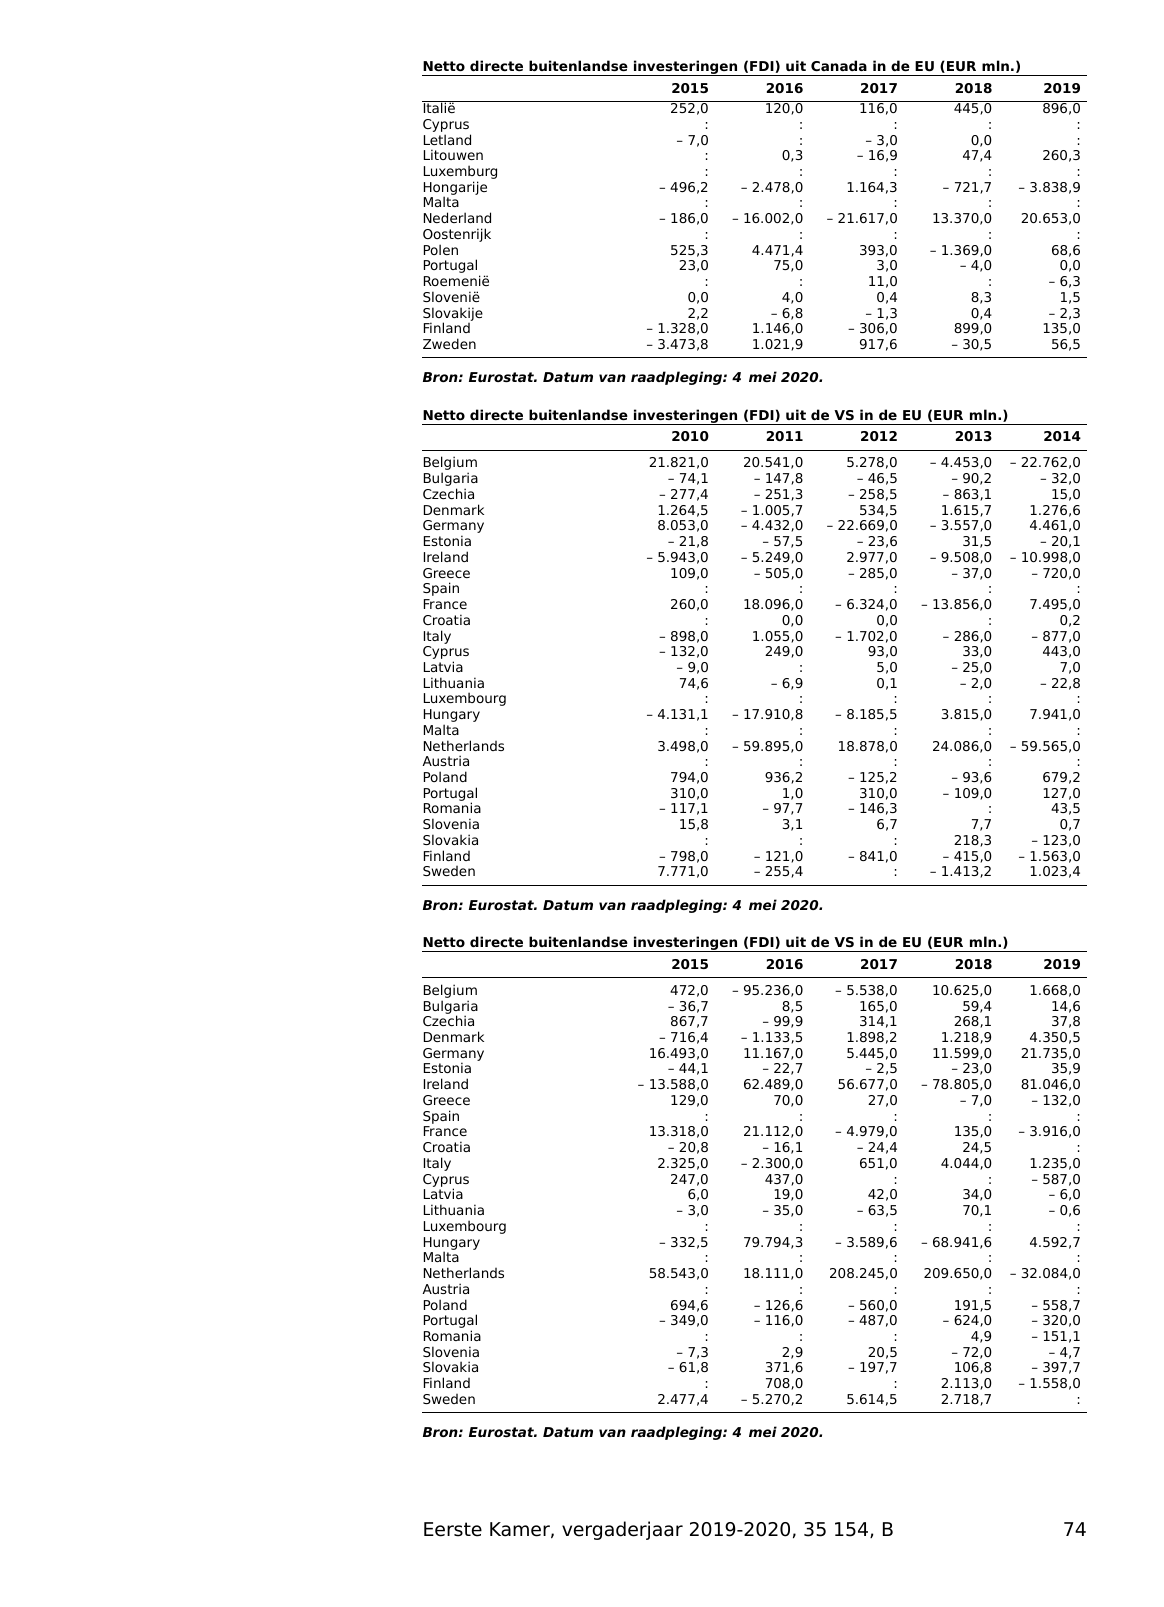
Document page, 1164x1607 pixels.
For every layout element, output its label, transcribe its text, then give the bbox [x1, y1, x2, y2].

table_cell 16.493,0 [620, 1046, 714, 1061]
table_cell : [998, 754, 1087, 770]
table_cell [422, 76, 620, 101]
table_cell 56,5 [998, 337, 1087, 357]
table_cell Sweden [422, 1392, 620, 1412]
table_cell – 798,0 [620, 849, 714, 864]
table_cell : [620, 691, 714, 707]
table_cell – 123,0 [998, 833, 1087, 848]
table_cell : [904, 1171, 998, 1187]
table_cell – 32.084,0 [998, 1266, 1087, 1282]
table_cell 2.477,4 [620, 1392, 714, 1412]
table_cell 534,5 [809, 503, 903, 518]
table_cell Polen [422, 243, 620, 258]
table_cell – 13.588,0 [620, 1077, 714, 1093]
table_cell Romania [422, 801, 620, 817]
table_cell 21.821,0 [620, 451, 714, 471]
table_cell 11.167,0 [715, 1046, 809, 1061]
table_cell – 121,0 [715, 849, 809, 864]
table_cell 2019 [998, 76, 1087, 101]
table_cell – 587,0 [998, 1171, 1087, 1187]
table_cell 0,0 [620, 290, 714, 305]
table_cell : [715, 195, 809, 211]
table_cell : [715, 1219, 809, 1234]
table_cell 694,6 [620, 1297, 714, 1313]
table_cell Italië [422, 102, 620, 117]
table_cell 3.498,0 [620, 739, 714, 754]
table_cell Hungary [422, 1234, 620, 1250]
table_cell 7.941,0 [998, 707, 1087, 723]
table_cell : [904, 691, 998, 707]
table_cell – 558,7 [998, 1297, 1087, 1313]
table_cell 0,0 [715, 613, 809, 628]
table_cell 62.489,0 [715, 1077, 809, 1093]
table_cell Bron: Eurostat. Datum van raadpleging: 4 mei 2020. [422, 358, 1087, 386]
table_cell Portugal [422, 1313, 620, 1329]
table_cell – 0,6 [998, 1203, 1087, 1219]
table_cell : [904, 1250, 998, 1266]
table_cell Czechia [422, 487, 620, 502]
table_cell 20.541,0 [715, 451, 809, 471]
table_cell – 1.133,5 [715, 1030, 809, 1046]
table_cell 20,5 [809, 1345, 903, 1360]
table_cell 135,0 [904, 1124, 998, 1140]
table_cell – 95.236,0 [715, 978, 809, 998]
table_cell 8,5 [715, 999, 809, 1014]
table_cell : [620, 148, 714, 164]
table_cell : [715, 274, 809, 290]
table_cell Bron: Eurostat. Datum van raadpleging: 4 mei 2020. [422, 1413, 1087, 1441]
table_cell – 3.589,6 [809, 1234, 903, 1250]
table_cell Italy [422, 1156, 620, 1171]
table_cell 679,2 [998, 770, 1087, 786]
table_cell 2011 [715, 425, 809, 449]
table_cell – 97,7 [715, 801, 809, 817]
table_cell 7.771,0 [620, 864, 714, 885]
table_cell – 5.249,0 [715, 550, 809, 565]
table_cell – 24,4 [809, 1140, 903, 1156]
table_cell : [904, 801, 998, 817]
table_cell – 6,3 [998, 274, 1087, 290]
table_cell Nederland [422, 211, 620, 227]
table_cell 917,6 [809, 337, 903, 357]
table_cell 2015 [620, 76, 714, 101]
table_cell Hungary [422, 707, 620, 723]
table_cell – 57,5 [715, 534, 809, 550]
table_cell 4.592,7 [998, 1234, 1087, 1250]
table_cell 47,4 [904, 148, 998, 164]
table_cell 13.318,0 [620, 1124, 714, 1140]
table_cell Lithuania [422, 1203, 620, 1219]
table_header Netto directe buitenlandse investeringen (FDI) uit Canada in de EU (EUR mln.) [422, 59, 1087, 75]
table_cell – 7,0 [620, 133, 714, 148]
table_cell Hongarije [422, 180, 620, 195]
table_cell – 20,8 [620, 1140, 714, 1156]
table_cell – 898,0 [620, 628, 714, 644]
table_cell : [904, 164, 998, 179]
table_cell – 17.910,8 [715, 707, 809, 723]
table_cell – 22.762,0 [998, 451, 1087, 471]
table_cell 2,2 [620, 305, 714, 321]
table_cell Germany [422, 518, 620, 534]
table_cell 42,0 [809, 1187, 903, 1203]
table_cell : [904, 227, 998, 242]
table_cell : [715, 1282, 809, 1297]
table_cell 18.878,0 [809, 739, 903, 754]
table_cell France [422, 597, 620, 613]
table_cell 3.815,0 [904, 707, 998, 723]
table_cell – 841,0 [809, 849, 903, 864]
table_cell Estonia [422, 1061, 620, 1077]
table_cell Croatia [422, 1140, 620, 1156]
table_cell – 320,0 [998, 1313, 1087, 1329]
table_cell : [620, 227, 714, 242]
table_cell – 21,8 [620, 534, 714, 550]
table_cell 260,0 [620, 597, 714, 613]
table_cell : [809, 1329, 903, 1344]
table_cell – 3.916,0 [998, 1124, 1087, 1140]
table_cell Bulgaria [422, 471, 620, 487]
table_cell – 349,0 [620, 1313, 714, 1329]
table_cell : [809, 754, 903, 770]
table_cell France [422, 1124, 620, 1140]
table_cell : [809, 581, 903, 597]
table_cell Ireland [422, 550, 620, 565]
table_cell : [998, 133, 1087, 148]
table_cell Roemenië [422, 274, 620, 290]
table_cell – 132,0 [620, 644, 714, 660]
table_cell 314,1 [809, 1014, 903, 1030]
table_cell 1.164,3 [809, 180, 903, 195]
table_cell – 4.453,0 [904, 451, 998, 471]
table_cell Cyprus [422, 644, 620, 660]
table_cell 135,0 [998, 321, 1087, 337]
table_cell – 251,3 [715, 487, 809, 502]
table_cell – 151,1 [998, 1329, 1087, 1344]
table_cell – 1.563,0 [998, 849, 1087, 864]
table_cell – 286,0 [904, 628, 998, 644]
table_cell 4.044,0 [904, 1156, 998, 1171]
table_cell 10.625,0 [904, 978, 998, 998]
table_cell 1.055,0 [715, 628, 809, 644]
table_cell – 285,0 [809, 565, 903, 581]
table_cell 5,0 [809, 660, 903, 676]
table_cell 19,0 [715, 1187, 809, 1203]
table_cell : [620, 1376, 714, 1392]
table_cell Finland [422, 1376, 620, 1392]
table_cell : [998, 164, 1087, 179]
table_cell – 25,0 [904, 660, 998, 676]
table_cell – 90,2 [904, 471, 998, 487]
table_cell – 624,0 [904, 1313, 998, 1329]
table_cell – 3.838,9 [998, 180, 1087, 195]
table_cell 4.461,0 [998, 518, 1087, 534]
table_cell 1.276,6 [998, 503, 1087, 518]
table_cell 21.735,0 [998, 1046, 1087, 1061]
table_cell – 2,0 [904, 676, 998, 691]
table_cell 651,0 [809, 1156, 903, 1171]
table_cell Ireland [422, 1077, 620, 1093]
table_cell : [715, 723, 809, 738]
table_cell – 1,3 [809, 305, 903, 321]
table_cell : [715, 164, 809, 179]
table_cell 2013 [904, 425, 998, 449]
table_cell : [998, 1282, 1087, 1297]
table_cell : [715, 133, 809, 148]
table_cell : [809, 117, 903, 132]
table_cell : [998, 1109, 1087, 1124]
table_cell – 20,1 [998, 534, 1087, 550]
table_cell – 6.324,0 [809, 597, 903, 613]
table_cell 14,6 [998, 999, 1087, 1014]
table_cell 79.794,3 [715, 1234, 809, 1250]
table_cell – 61,8 [620, 1360, 714, 1376]
table_cell 15,0 [998, 487, 1087, 502]
table_cell : [904, 581, 998, 597]
table_cell – 126,6 [715, 1297, 809, 1313]
table_cell – 6,9 [715, 676, 809, 691]
table_cell 1.668,0 [998, 978, 1087, 998]
table_cell 867,7 [620, 1014, 714, 1030]
table_cell 1.898,2 [809, 1030, 903, 1046]
table_cell – 7,3 [620, 1345, 714, 1360]
table_cell 310,0 [620, 786, 714, 801]
table_cell 24.086,0 [904, 739, 998, 754]
table_cell – 721,7 [904, 180, 998, 195]
table_cell 75,0 [715, 258, 809, 274]
table_cell 2012 [809, 425, 903, 449]
table_cell Zweden [422, 337, 620, 357]
table_cell – 6,8 [715, 305, 809, 321]
table_cell 70,1 [904, 1203, 998, 1219]
table_cell 13.370,0 [904, 211, 998, 227]
table_header Netto directe buitenlandse investeringen (FDI) uit de VS in de EU (EUR mln.) [422, 408, 1087, 423]
table_cell 247,0 [620, 1171, 714, 1187]
table_cell 472,0 [620, 978, 714, 998]
table_cell 27,0 [809, 1093, 903, 1108]
table_cell Oostenrijk [422, 227, 620, 242]
table_cell 6,0 [620, 1187, 714, 1203]
table_cell 74,6 [620, 676, 714, 691]
table_cell Bulgaria [422, 999, 620, 1014]
table_cell 33,0 [904, 644, 998, 660]
table_cell Poland [422, 1297, 620, 1313]
table_cell 896,0 [998, 102, 1087, 117]
table_cell Romania [422, 1329, 620, 1344]
table_cell 129,0 [620, 1093, 714, 1108]
table_cell 1.235,0 [998, 1156, 1087, 1171]
table_cell 899,0 [904, 321, 998, 337]
table_cell – 7,0 [904, 1093, 998, 1108]
table_cell – 16,9 [809, 148, 903, 164]
table_cell – 720,0 [998, 565, 1087, 581]
table_cell Finland [422, 849, 620, 864]
table_cell : [904, 274, 998, 290]
table_cell : [809, 1282, 903, 1297]
table_cell : [620, 581, 714, 597]
table_cell : [809, 1250, 903, 1266]
table_cell – 505,0 [715, 565, 809, 581]
table_cell 1.615,7 [904, 503, 998, 518]
table_cell 20.653,0 [998, 211, 1087, 227]
table_cell : [809, 1109, 903, 1124]
table_cell : [715, 117, 809, 132]
table_cell – 258,5 [809, 487, 903, 502]
table_cell – 147,8 [715, 471, 809, 487]
table_cell Croatia [422, 613, 620, 628]
table_cell Poland [422, 770, 620, 786]
table_cell – 186,0 [620, 211, 714, 227]
table_cell : [998, 195, 1087, 211]
table_cell – 3,0 [620, 1203, 714, 1219]
table_cell : [998, 117, 1087, 132]
table_cell : [620, 164, 714, 179]
table_cell Slovakia [422, 833, 620, 848]
table_cell 218,3 [904, 833, 998, 848]
table_cell 2016 [715, 76, 809, 101]
table_cell – 9.508,0 [904, 550, 998, 565]
table_cell – 3.473,8 [620, 337, 714, 357]
table_cell Slovenië [422, 290, 620, 305]
table_cell 0,0 [904, 133, 998, 148]
table_cell : [998, 723, 1087, 738]
table_cell Latvia [422, 660, 620, 676]
table_cell 2.113,0 [904, 1376, 998, 1392]
table_cell 0,0 [809, 613, 903, 628]
table_cell – 4.131,1 [620, 707, 714, 723]
table_cell – 1.413,2 [904, 864, 998, 885]
table_cell Sweden [422, 864, 620, 885]
table_cell : [809, 833, 903, 848]
table_cell – 109,0 [904, 786, 998, 801]
table_cell Netherlands [422, 1266, 620, 1282]
table_cell : [809, 227, 903, 242]
table_cell : [715, 754, 809, 770]
table_cell Malta [422, 723, 620, 738]
table_cell 3,1 [715, 817, 809, 833]
table_cell 2018 [904, 952, 998, 977]
table_cell 249,0 [715, 644, 809, 660]
table_cell : [904, 723, 998, 738]
table_cell – 716,4 [620, 1030, 714, 1046]
table_cell : [715, 660, 809, 676]
table_cell 24,5 [904, 1140, 998, 1156]
table_cell 109,0 [620, 565, 714, 581]
table_cell 106,8 [904, 1360, 998, 1376]
table_cell : [998, 227, 1087, 242]
table_cell 116,0 [809, 102, 903, 117]
table_cell – 1.005,7 [715, 503, 809, 518]
table_cell Portugal [422, 786, 620, 801]
table_cell 525,3 [620, 243, 714, 258]
table_cell 165,0 [809, 999, 903, 1014]
table_cell Spain [422, 581, 620, 597]
table_cell Luxembourg [422, 1219, 620, 1234]
table_cell – 4.432,0 [715, 518, 809, 534]
table_cell : [998, 1392, 1087, 1412]
table_cell – 68.941,6 [904, 1234, 998, 1250]
table_cell – 37,0 [904, 565, 998, 581]
table_cell 2019 [998, 952, 1087, 977]
table_header Netto directe buitenlandse investeringen (FDI) uit de VS in de EU (EUR mln.) [422, 935, 1087, 951]
table_cell [422, 952, 620, 977]
table_cell – 5.270,2 [715, 1392, 809, 1412]
table_cell : [809, 164, 903, 179]
table_cell : [904, 117, 998, 132]
table_cell 1.023,4 [998, 864, 1087, 885]
table_cell Greece [422, 565, 620, 581]
table_cell Slovenia [422, 1345, 620, 1360]
table_cell – 8.185,5 [809, 707, 903, 723]
table_cell 68,6 [998, 243, 1087, 258]
table_cell Italy [422, 628, 620, 644]
table_cell : [620, 613, 714, 628]
table_cell : [715, 227, 809, 242]
table_cell – 72,0 [904, 1345, 998, 1360]
table_cell 2017 [809, 952, 903, 977]
table_cell 191,5 [904, 1297, 998, 1313]
table_cell – 2,5 [809, 1061, 903, 1077]
table_cell : [715, 1109, 809, 1124]
table_cell 268,1 [904, 1014, 998, 1030]
table_cell – 560,0 [809, 1297, 903, 1313]
table_cell 7.495,0 [998, 597, 1087, 613]
table_cell 1.146,0 [715, 321, 809, 337]
table_cell : [998, 1140, 1087, 1156]
table_cell : [620, 754, 714, 770]
table_cell : [715, 581, 809, 597]
table_cell 1,5 [998, 290, 1087, 305]
table_cell : [715, 1250, 809, 1266]
table_cell – 16.002,0 [715, 211, 809, 227]
table_cell 445,0 [904, 102, 998, 117]
table_cell 58.543,0 [620, 1266, 714, 1282]
table_cell – 4.979,0 [809, 1124, 903, 1140]
table_cell Cyprus [422, 1171, 620, 1187]
table_cell – 93,6 [904, 770, 998, 786]
table_cell Czechia [422, 1014, 620, 1030]
table_cell : [904, 754, 998, 770]
table_cell 31,5 [904, 534, 998, 550]
table_cell 371,6 [715, 1360, 809, 1376]
table_cell Latvia [422, 1187, 620, 1203]
table_cell 0,7 [998, 817, 1087, 833]
table_cell Malta [422, 1250, 620, 1266]
table_cell 0,3 [715, 148, 809, 164]
table_cell – 6,0 [998, 1187, 1087, 1203]
table_cell : [620, 1282, 714, 1297]
table_cell Germany [422, 1046, 620, 1061]
table_cell : [620, 195, 714, 211]
table_cell – 397,7 [998, 1360, 1087, 1376]
table_cell Portugal [422, 258, 620, 274]
table_cell 2018 [904, 76, 998, 101]
table_cell Greece [422, 1093, 620, 1108]
table_cell 21.112,0 [715, 1124, 809, 1140]
table_cell 443,0 [998, 644, 1087, 660]
table_cell 7,7 [904, 817, 998, 833]
table_cell – 46,5 [809, 471, 903, 487]
table_cell : [809, 1171, 903, 1187]
table_cell – 3.557,0 [904, 518, 998, 534]
table_cell Finland [422, 321, 620, 337]
table_cell 18.096,0 [715, 597, 809, 613]
table_cell Estonia [422, 534, 620, 550]
table_cell 2.977,0 [809, 550, 903, 565]
table_cell 2.718,7 [904, 1392, 998, 1412]
table_cell 2.325,0 [620, 1156, 714, 1171]
table_cell – 4,0 [904, 258, 998, 274]
table_cell Denmark [422, 503, 620, 518]
table_cell – 197,7 [809, 1360, 903, 1376]
table_cell 56.677,0 [809, 1077, 903, 1093]
table_cell – 36,7 [620, 999, 714, 1014]
table_cell : [620, 1329, 714, 1344]
table_cell : [809, 864, 903, 885]
table_cell 252,0 [620, 102, 714, 117]
table_cell – 132,0 [998, 1093, 1087, 1108]
table_cell : [715, 1329, 809, 1344]
table_cell : [904, 1219, 998, 1234]
table_cell – 146,3 [809, 801, 903, 817]
table_cell : [904, 1109, 998, 1124]
table_cell – 3,0 [809, 133, 903, 148]
table_cell 5.278,0 [809, 451, 903, 471]
table_cell 34,0 [904, 1187, 998, 1203]
table_cell 0,0 [998, 258, 1087, 274]
table_cell 4.471,4 [715, 243, 809, 258]
table_cell Spain [422, 1109, 620, 1124]
table_cell Bron: Eurostat. Datum van raadpleging: 4 mei 2020. [422, 886, 1087, 913]
table_cell : [620, 117, 714, 132]
table_cell – 2.300,0 [715, 1156, 809, 1171]
table_cell [422, 425, 620, 449]
table_cell 1,0 [715, 786, 809, 801]
table_cell – 877,0 [998, 628, 1087, 644]
table_cell 2,9 [715, 1345, 809, 1360]
table_cell – 16,1 [715, 1140, 809, 1156]
table_cell 437,0 [715, 1171, 809, 1187]
table_cell – 30,5 [904, 337, 998, 357]
table_cell – 99,9 [715, 1014, 809, 1030]
table_cell 209.650,0 [904, 1266, 998, 1282]
table_cell – 306,0 [809, 321, 903, 337]
table_cell 260,3 [998, 148, 1087, 164]
table_cell Belgium [422, 978, 620, 998]
table_cell 59,4 [904, 999, 998, 1014]
table_cell Slovakia [422, 1360, 620, 1376]
table_cell : [809, 1376, 903, 1392]
table_cell 0,1 [809, 676, 903, 691]
table_cell 18.111,0 [715, 1266, 809, 1282]
table_cell 1.264,5 [620, 503, 714, 518]
table_cell – 116,0 [715, 1313, 809, 1329]
table_cell – 1.328,0 [620, 321, 714, 337]
table_cell 8,3 [904, 290, 998, 305]
table_cell – 2,3 [998, 305, 1087, 321]
table_cell 5.445,0 [809, 1046, 903, 1061]
table_cell : [620, 833, 714, 848]
table_cell : [620, 723, 714, 738]
table_cell 37,8 [998, 1014, 1087, 1030]
table_cell – 1.702,0 [809, 628, 903, 644]
table_cell 0,2 [998, 613, 1087, 628]
table_cell 2016 [715, 952, 809, 977]
table_cell 4.350,5 [998, 1030, 1087, 1046]
table_cell – 1.369,0 [904, 243, 998, 258]
table_cell 8.053,0 [620, 518, 714, 534]
table_cell – 22,7 [715, 1061, 809, 1077]
table_cell – 5.943,0 [620, 550, 714, 565]
table_cell Luxembourg [422, 691, 620, 707]
table_cell Luxemburg [422, 164, 620, 179]
table_cell Austria [422, 1282, 620, 1297]
table_cell 310,0 [809, 786, 903, 801]
table_cell – 35,0 [715, 1203, 809, 1219]
table_cell 1.021,9 [715, 337, 809, 357]
table_cell – 863,1 [904, 487, 998, 502]
table_cell – 32,0 [998, 471, 1087, 487]
table_cell – 1.558,0 [998, 1376, 1087, 1392]
table_cell 1.218,9 [904, 1030, 998, 1046]
table_cell 6,7 [809, 817, 903, 833]
table_cell : [809, 1219, 903, 1234]
table_cell Litouwen [422, 148, 620, 164]
table_cell 15,8 [620, 817, 714, 833]
table_cell : [620, 1109, 714, 1124]
table_cell : [998, 581, 1087, 597]
table_cell : [809, 723, 903, 738]
table_cell Letland [422, 133, 620, 148]
table_cell – 59.895,0 [715, 739, 809, 754]
table_cell 2015 [620, 952, 714, 977]
table_cell – 74,1 [620, 471, 714, 487]
table_cell – 125,2 [809, 770, 903, 786]
table_cell – 255,4 [715, 864, 809, 885]
table_cell – 4,7 [998, 1345, 1087, 1360]
table_cell Denmark [422, 1030, 620, 1046]
table_cell 393,0 [809, 243, 903, 258]
table_cell Malta [422, 195, 620, 211]
table_cell – 59.565,0 [998, 739, 1087, 754]
table_cell 70,0 [715, 1093, 809, 1108]
table_cell 3,0 [809, 258, 903, 274]
table_cell : [904, 1282, 998, 1297]
table_cell – 117,1 [620, 801, 714, 817]
table_cell 0,4 [904, 305, 998, 321]
table_cell 794,0 [620, 770, 714, 786]
table_cell 11.599,0 [904, 1046, 998, 1061]
table_cell – 22,8 [998, 676, 1087, 691]
table_cell 0,4 [809, 290, 903, 305]
table_cell – 2.478,0 [715, 180, 809, 195]
table_cell 4,0 [715, 290, 809, 305]
table_cell – 9,0 [620, 660, 714, 676]
table_cell : [620, 274, 714, 290]
table_cell 708,0 [715, 1376, 809, 1392]
table_cell : [809, 195, 903, 211]
table_cell : [620, 1250, 714, 1266]
table_cell : [620, 1219, 714, 1234]
table_cell : [904, 195, 998, 211]
table_cell 208.245,0 [809, 1266, 903, 1282]
table_cell 11,0 [809, 274, 903, 290]
table_cell 35,9 [998, 1061, 1087, 1077]
table_cell 2014 [998, 425, 1087, 449]
table_cell : [998, 1250, 1087, 1266]
table_cell Cyprus [422, 117, 620, 132]
table_cell – 496,2 [620, 180, 714, 195]
table_cell – 415,0 [904, 849, 998, 864]
table_cell 4,9 [904, 1329, 998, 1344]
table_cell Slovenia [422, 817, 620, 833]
table_cell 43,5 [998, 801, 1087, 817]
table_cell Slovakije [422, 305, 620, 321]
table_cell : [904, 613, 998, 628]
table_cell – 332,5 [620, 1234, 714, 1250]
table_cell 936,2 [715, 770, 809, 786]
table_cell – 22.669,0 [809, 518, 903, 534]
table_cell – 44,1 [620, 1061, 714, 1077]
table_cell – 10.998,0 [998, 550, 1087, 565]
table_cell – 23,6 [809, 534, 903, 550]
table_cell 7,0 [998, 660, 1087, 676]
table_cell – 63,5 [809, 1203, 903, 1219]
table_cell – 21.617,0 [809, 211, 903, 227]
table_cell – 23,0 [904, 1061, 998, 1077]
table_cell – 78.805,0 [904, 1077, 998, 1093]
table_cell 23,0 [620, 258, 714, 274]
table_cell 2010 [620, 425, 714, 449]
table_cell : [715, 691, 809, 707]
table_cell – 487,0 [809, 1313, 903, 1329]
table_cell : [809, 691, 903, 707]
table_cell : [715, 833, 809, 848]
table_cell 5.614,5 [809, 1392, 903, 1412]
table_cell 93,0 [809, 644, 903, 660]
table_cell – 13.856,0 [904, 597, 998, 613]
table_cell : [998, 1219, 1087, 1234]
table_cell – 277,4 [620, 487, 714, 502]
table_cell 120,0 [715, 102, 809, 117]
table_cell : [998, 691, 1087, 707]
table_cell 2017 [809, 76, 903, 101]
table_cell Lithuania [422, 676, 620, 691]
table_cell Netherlands [422, 739, 620, 754]
table_cell Belgium [422, 451, 620, 471]
table_cell 81.046,0 [998, 1077, 1087, 1093]
table_cell Austria [422, 754, 620, 770]
table_cell – 5.538,0 [809, 978, 903, 998]
table_cell 127,0 [998, 786, 1087, 801]
